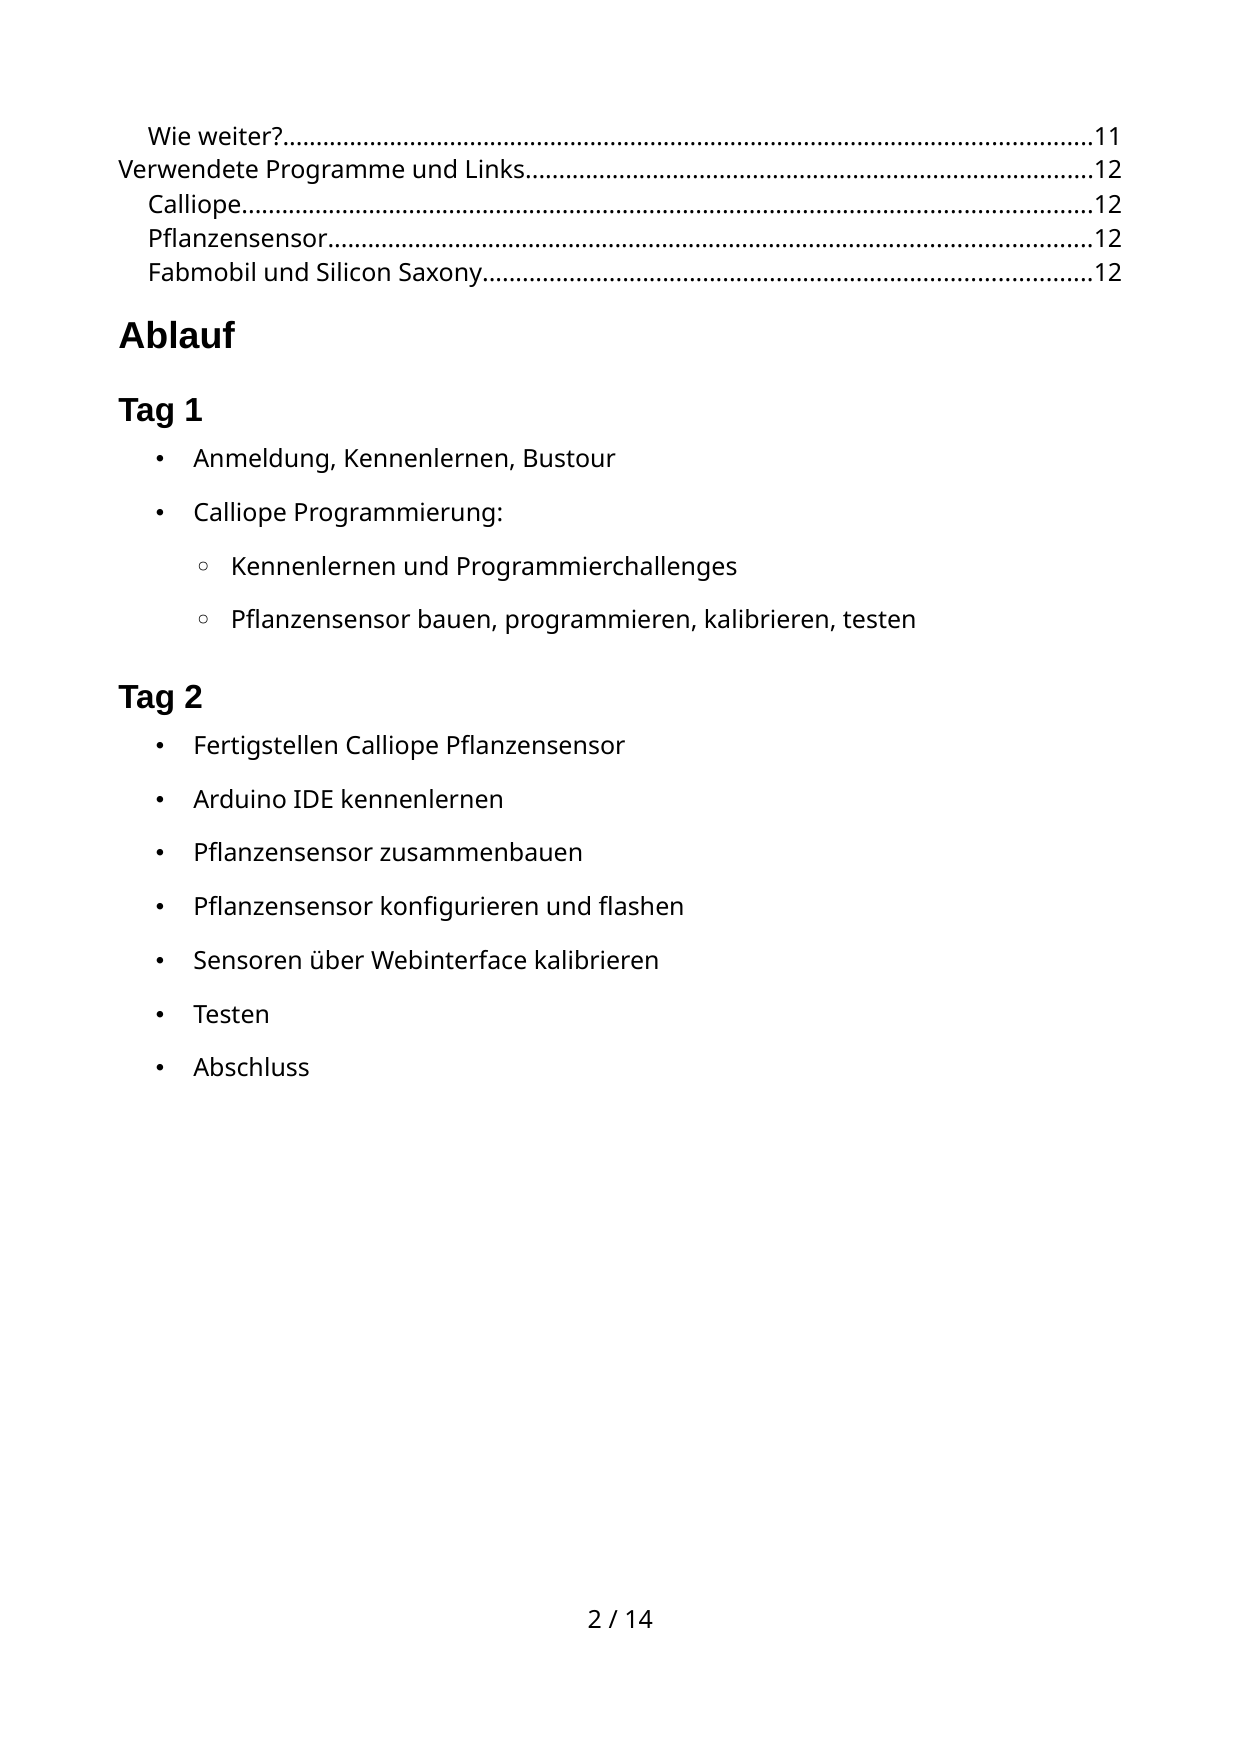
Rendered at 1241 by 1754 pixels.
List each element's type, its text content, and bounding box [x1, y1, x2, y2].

list Calliope Programmierung: [156, 494, 1122, 529]
list Testen [156, 996, 1122, 1030]
list Fertigstellen Calliope Pflanzensensor [156, 728, 1122, 762]
text Calliope 12 [148, 186, 1122, 220]
text Verwendete Programme und Links 12 [118, 152, 1122, 186]
subtitle Tag 2 [118, 677, 1122, 715]
list Arduino IDE kennenlernen [156, 781, 1122, 815]
list Pflanzensensor konfigurieren und flashen [156, 889, 1122, 923]
list Abschluss [156, 1050, 1122, 1084]
subtitle Ablauf [118, 313, 1122, 357]
text Fabmobil und Silicon Saxony 12 [148, 254, 1122, 288]
text Pflanzensensor 12 [148, 220, 1122, 254]
list Sensoren über Webinterface kalibrieren [156, 943, 1122, 977]
list Pflanzensensor bauen, programmieren, kalibrieren, testen [193, 602, 1122, 636]
list Kennenlernen und Programmierchallenges [193, 548, 1122, 582]
list Anmeldung, Kennenlernen, Bustour [156, 441, 1122, 475]
subtitle Tag 1 [118, 390, 1122, 428]
text Wie weiter? 11 [148, 118, 1122, 152]
list Pflanzensensor zusammenbauen [156, 835, 1122, 869]
